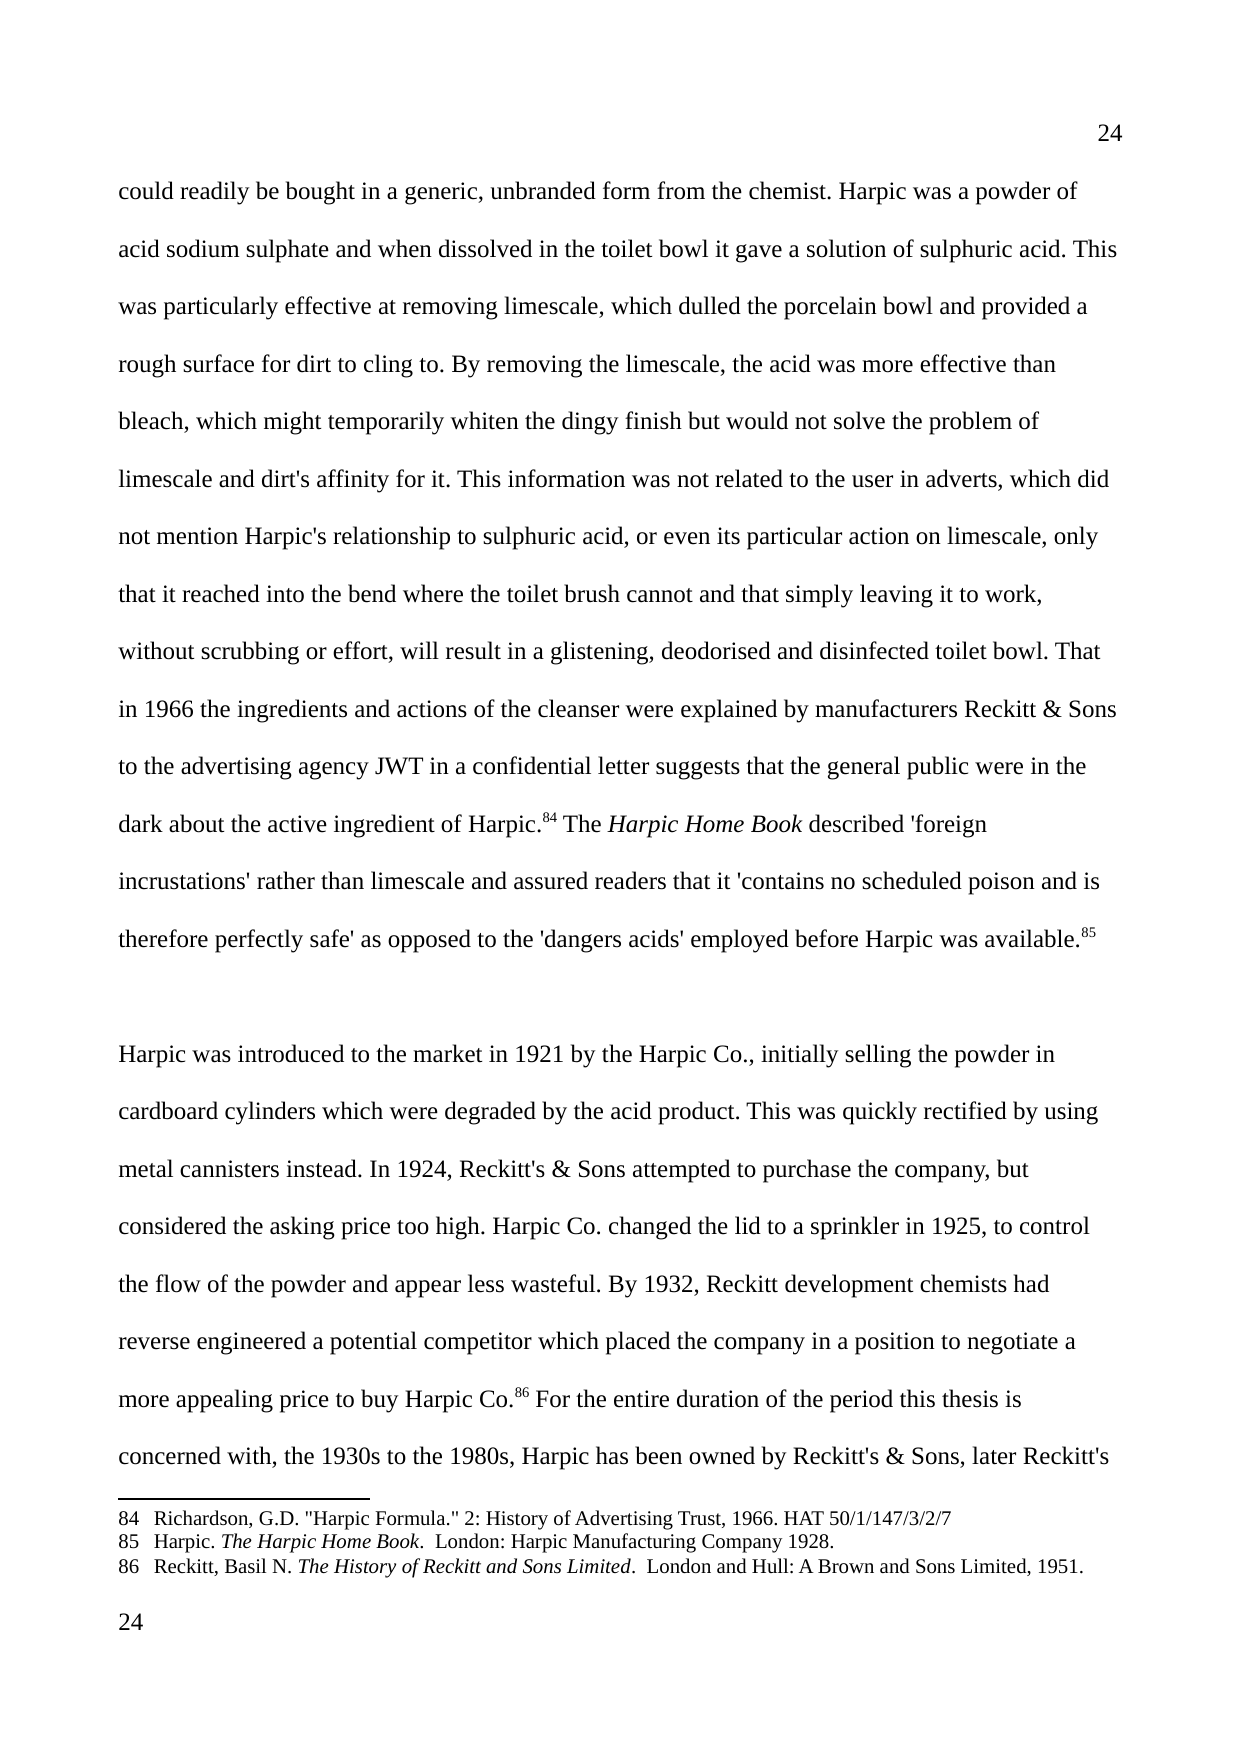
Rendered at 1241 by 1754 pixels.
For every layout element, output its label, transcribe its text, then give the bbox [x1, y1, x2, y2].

text Reckitt, Basil N. The History of Reckitt and Sons Limited. London and Hull: A Brown and Sons Limited, 1951. [118, 1553, 1122, 1578]
text Richardson, G.D. "Harpic Formula." 2: History of Advertising Trust, 1966. HAT 50/1/147/3/2/7 [118, 1505, 1122, 1529]
text Harpic. The Harpic Home Book. London: Harpic Manufacturing Company 1928. [118, 1529, 1122, 1553]
text Harpic was introduced to the market in 1921 by the Harpic Co., initially selling the powder in cardboard cylinders which were degraded by the acid product. This was quickly rectified by using metal cannisters instead. In 1924, Reckitt's & Sons attempted to purchase the company, but considered the asking price too high. Harpic Co. changed the lid to a sprinkler in 1925, to control the flow of the powder and appear less wasteful. By 1932, Reckitt development chemists had reverse engineered a potential competitor which placed the company in a position to negotiate a more appealing price to buy Harpic Co. For the entire duration of the period this thesis is concerned with, the 1930s to the 1980s, Harpic has been owned by Reckitt's & Sons, later Reckitt's [118, 1039, 1122, 1470]
text could readily be bought in a generic, unbranded form from the chemist. Harpic was a powder of acid sodium sulphate and when dissolved in the toilet bowl it gave a solution of sulphuric acid. This was particularly effective at removing limescale, which dulled the porcelain bowl and provided a rough surface for dirt to cling to. By removing the limescale, the acid was more effective than bleach, which might temporarily whiten the dingy finish but would not solve the problem of limescale and dirt's affinity for it. This information was not related to the user in adverts, which did not mention Harpic's relationship to sulphuric acid, or even its particular action on limescale, only that it reached into the bend where the toilet brush cannot and that simply leaving it to work, without scrubbing or effort, will result in a glistening, deodorised and disinfected toilet bowl. That in 1966 the ingredients and actions of the cleanser were explained by manufacturers Reckitt & Sons to the advertising agency JWT in a confidential letter suggests that the general public were in the dark about the active ingredient of Harpic. The Harpic Home Book described 'foreign incrustations' rather than limescale and assured readers that it 'contains no scheduled poison and is therefore perfectly safe' as opposed to the 'dangers acids' employed before Harpic was available. [118, 176, 1122, 953]
